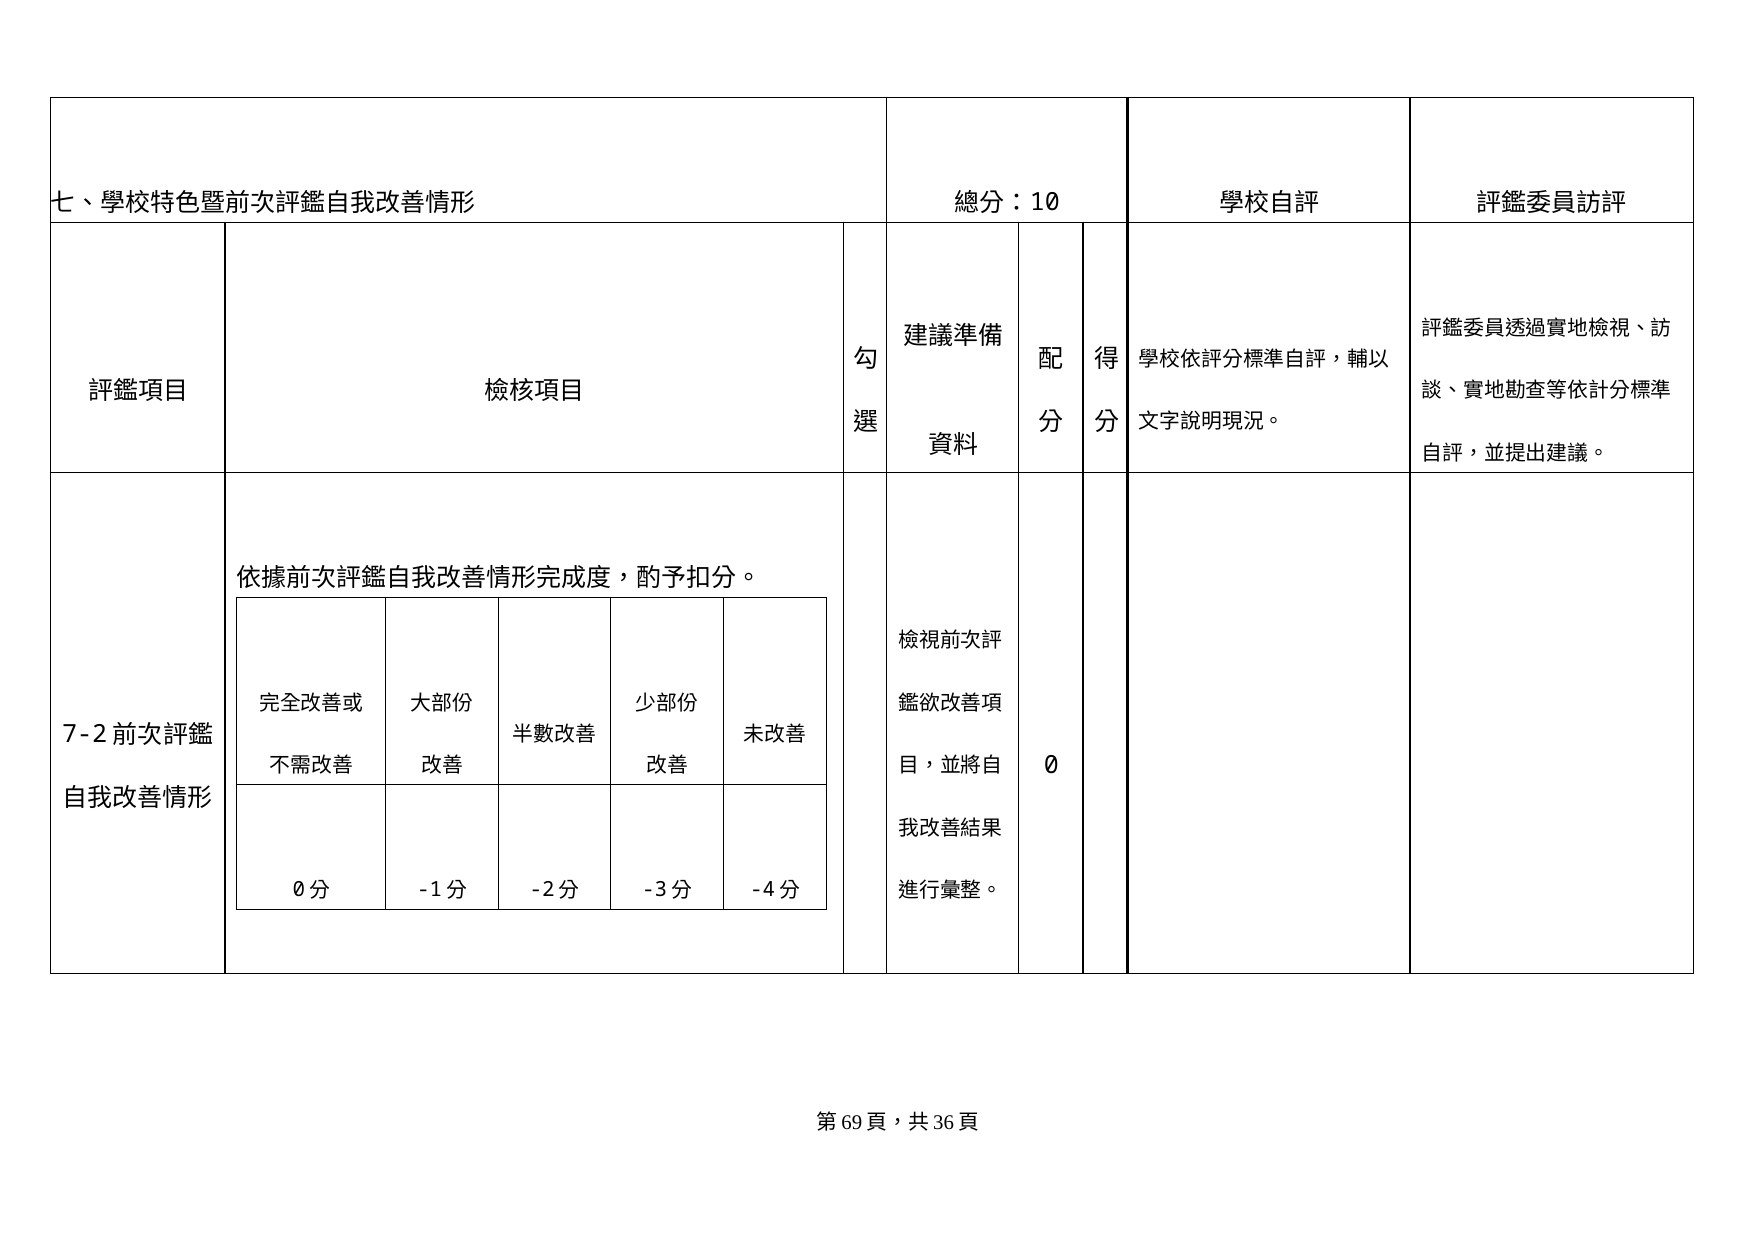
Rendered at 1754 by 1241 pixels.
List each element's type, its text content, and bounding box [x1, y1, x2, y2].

table_cell 學校依評分標準自評，輔以文字說明現況。 [1129, 223, 1409, 472]
table_cell [1411, 473, 1693, 973]
table_cell 0分 [237, 785, 385, 909]
table_cell 檢核項目 [226, 223, 843, 472]
table_cell 檢視前次評鑑欲改善項目，並將自我改善結果進行彙整。 [887, 473, 1018, 973]
table_header 完全改善或 不需改善 [237, 598, 385, 784]
table_cell -1分 [386, 785, 498, 909]
table_cell 7-2前次評鑑自我改善情形 [51, 473, 224, 973]
table_header 未改善 [724, 598, 826, 784]
table_cell [844, 473, 886, 973]
table_cell 勾選 [844, 223, 886, 472]
table_header 半數改善 [499, 598, 610, 784]
table_cell -2分 [499, 785, 610, 909]
table_header 總分：10 [887, 98, 1126, 222]
table_cell 配分 [1019, 223, 1082, 472]
table_cell -4分 [724, 785, 826, 909]
table_header 評鑑委員訪評 [1411, 98, 1693, 222]
table_header 七、學校特色暨前次評鑑自我改善情形 [51, 98, 886, 222]
table_header 學校自評 [1129, 98, 1409, 222]
table_cell 評鑑項目 [51, 223, 224, 472]
table_header 少部份 改善 [611, 598, 723, 784]
table_cell 建議準備 資料 [887, 223, 1018, 472]
table_header 大部份 改善 [386, 598, 498, 784]
table_cell [1084, 473, 1126, 973]
table_cell 評鑑委員透過實地檢視、訪談、實地勘查等依計分標準自評，並提出建議。 [1411, 223, 1693, 472]
table_cell 得分 [1084, 223, 1126, 472]
table_cell -3分 [611, 785, 723, 909]
table_cell [1129, 473, 1409, 973]
table_cell 依據前次評鑑自我改善情形完成度，酌予扣分。 [226, 473, 843, 973]
table_cell 0 [1019, 473, 1082, 973]
